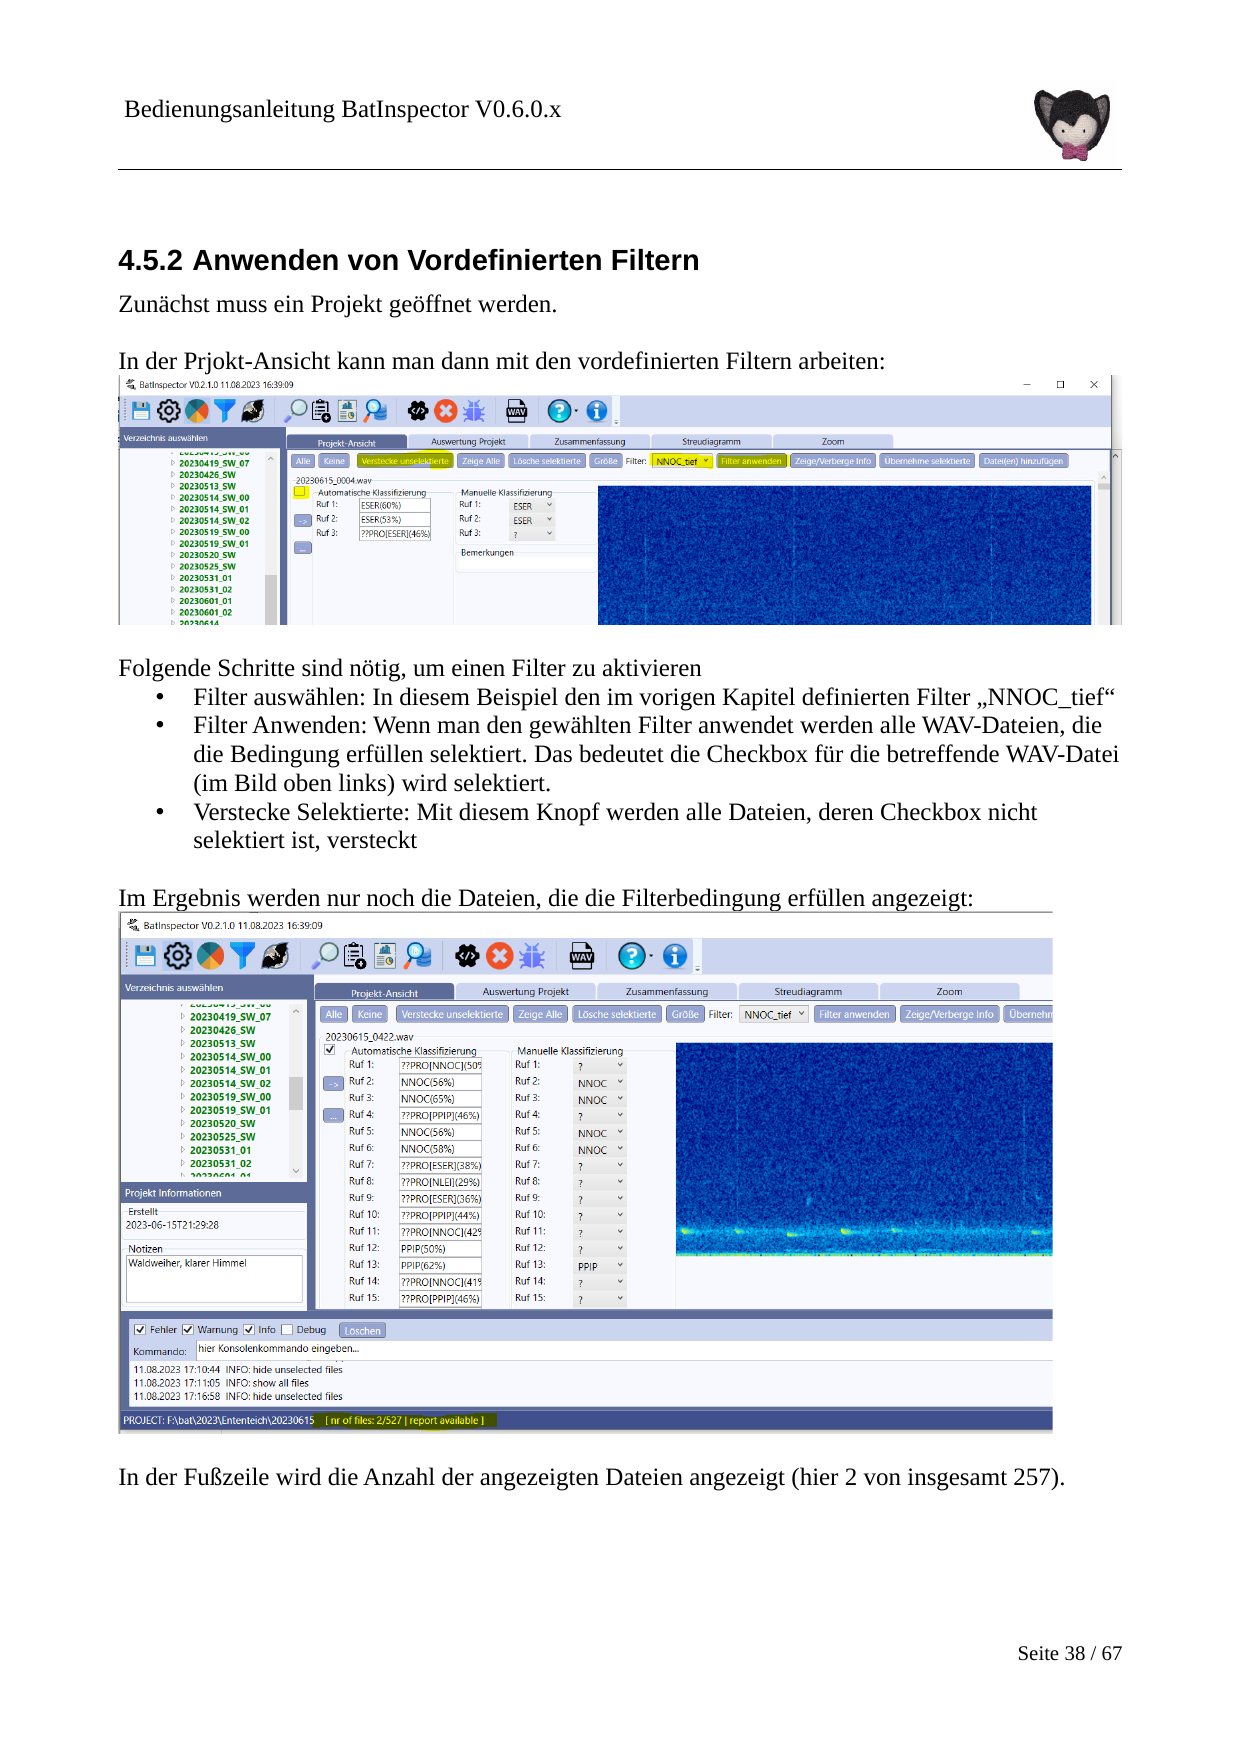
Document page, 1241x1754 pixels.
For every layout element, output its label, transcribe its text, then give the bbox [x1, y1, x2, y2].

text In der Prjokt-Ansicht kann man dann mit den vordefinierten Filtern arbeiten: [118, 346, 1122, 375]
text Zunächst muss ein Projekt geöffnet werden. [118, 289, 1122, 318]
picture [118, 911, 1053, 1434]
text Im Ergebnis werden nur noch die Dateien, die die Filterbedingung erfüllen angezeigt: [118, 883, 1122, 911]
picture [1030, 80, 1119, 169]
picture [118, 375, 1123, 625]
list Verstecke Selektierte: Mit diesem Knopf werden alle Dateien, deren Checkbox nicht selektiert ist, versteckt [156, 797, 1122, 854]
list Filter Anwenden: Wenn man den gewählten Filter anwendet werden alle WAV-Dateien, die die Bedingung erfüllen selektiert. Das bedeutet die Checkbox für die betreffende WAV-Datei (im Bild oben links) wird selektiert. [156, 711, 1122, 797]
list Filter auswählen: In diesem Beispiel den im vorigen Kapitel definierten Filter „NNOC_tief“ [156, 682, 1122, 711]
text In der Fußzeile wird die Anzahl der angezeigten Dateien angezeigt (hier 2 von insgesamt 257). [118, 1462, 1122, 1491]
subtitle Anwenden von Vordefinierten Filtern [118, 243, 1122, 276]
picture [682, 1229, 692, 1233]
picture [719, 1233, 726, 1239]
text Folgende Schritte sind nötig, um einen Filter zu aktivieren [118, 653, 1122, 682]
